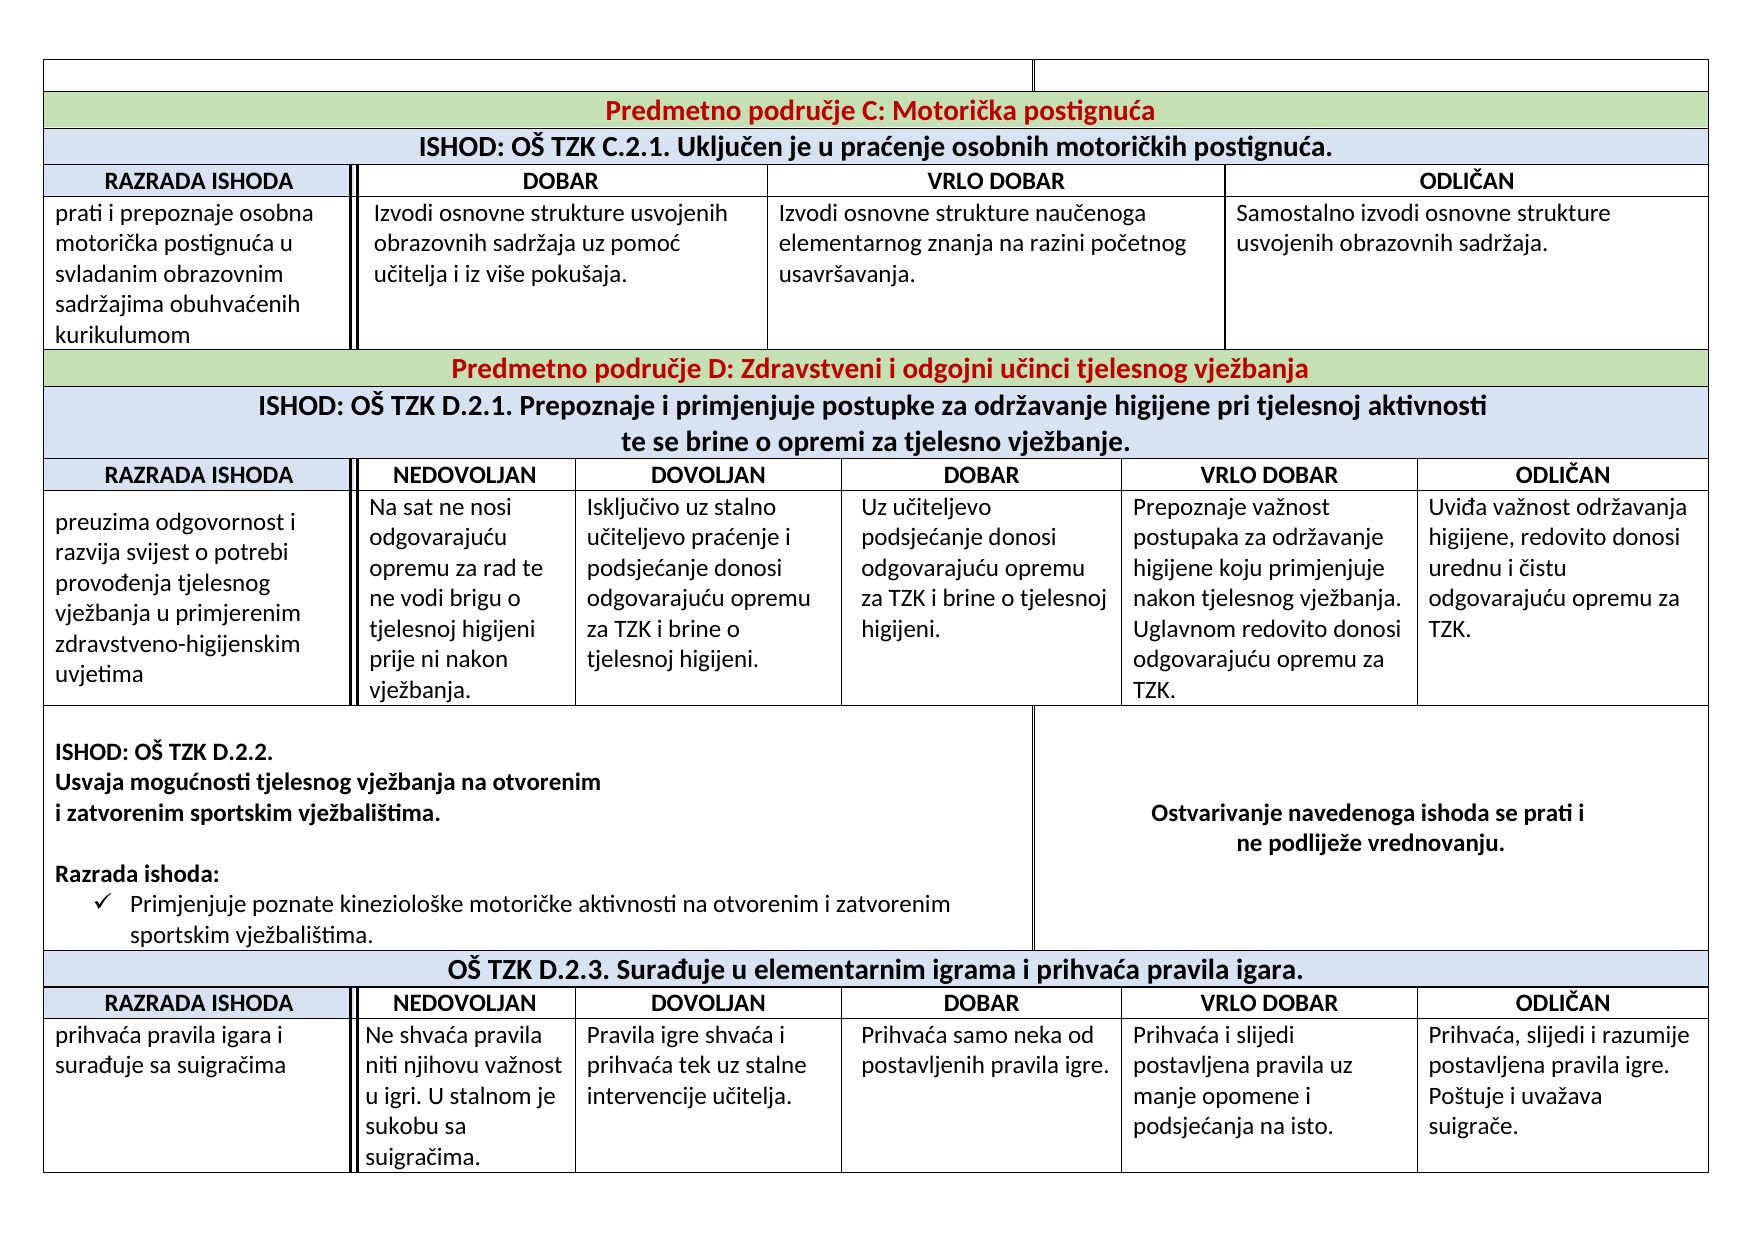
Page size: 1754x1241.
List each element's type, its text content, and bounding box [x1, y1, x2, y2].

table_cell Uviđa važnost održavanja higijene, redovito donosi urednu i čistu odgovarajuću opremu za TZK. [1418, 491, 1708, 704]
table_cell ISHOD: OŠ TZK D.2.2. Usvaja mogućnosti tjelesnog vježbanja na otvorenim i zatvorenim sportskim vježbalištima. Razrada ishoda: Primjenjuje poznate kineziološke motoričke aktivnosti na otvorenim i zatvorenim sportskim vježbalištima. [44, 706, 1032, 950]
table_cell RAZRADA ISHODA [44, 459, 349, 490]
table_cell Na sat ne nosi odgovarajuću opremu za rad te ne vodi brigu o tjelesnoj higijeni prije ni nakon vježbanja. [359, 491, 575, 704]
table_cell VRLO DOBAR [768, 165, 1224, 196]
table_cell Prepoznaje važnost postupaka za održavanje higijene koju primjenjuje nakon tjelesnog vježbanja. Uglavnom redovito donosi odgovarajuću opremu za TZK. [1122, 491, 1417, 704]
table_cell ISHOD: OŠ TZK C.2.1. Uključen je u praćenje osobnih motoričkih postignuća. [44, 129, 1708, 164]
table_cell prati i prepoznaje osobna motorička postignuća u svladanim obrazovnim sadržajima obuhvaćenih kurikulumom [44, 197, 349, 349]
table_cell Ostvarivanje navedenoga ishoda se prati i ne podliježe vrednovanju. [1035, 706, 1708, 950]
table_cell NEDOVOLJAN [359, 988, 575, 1018]
table_cell VRLO DOBAR [1122, 988, 1417, 1018]
table_cell DOBAR [842, 988, 1121, 1018]
table_cell DOVOLJAN [576, 459, 841, 490]
table_cell prihvaća pravila igara i surađuje sa suigračima [44, 1019, 349, 1172]
table_cell Ne shvaća pravila niti njihovu važnost u igri. U stalnom je sukobu sa suigračima. [359, 1019, 575, 1172]
table_cell Prihvaća i slijedi postavljena pravila uz manje opomene i podsjećanja na isto. [1122, 1019, 1417, 1172]
table_cell Prihvaća, slijedi i razumije postavljena pravila igre. Poštuje i uvažava suigrače. [1418, 1019, 1708, 1172]
table_cell Isključivo uz stalno učiteljevo praćenje i podsjećanje donosi odgovarajuću opremu za TZK i brine o tjelesnoj higijeni. [576, 491, 841, 704]
table_cell Predmetno područje D: Zdravstveni i odgojni učinci tjelesnog vježbanja [44, 350, 1708, 386]
table_cell RAZRADA ISHODA [44, 988, 349, 1018]
table_cell preuzima odgovornost i razvija svijest o potrebi provođenja tjelesnog vježbanja u primjerenim zdravstveno-higijenskim uvjetima [44, 491, 349, 704]
table_cell ODLIČAN [1418, 988, 1708, 1018]
table_cell Uz učiteljevo podsjećanje donosi odgovarajuću opremu za TZK i brine o tjelesnoj higijeni. [842, 491, 1121, 704]
table_cell DOBAR [359, 165, 767, 196]
table_cell DOBAR [842, 459, 1121, 490]
table_cell Pravila igre shvaća i prihvaća tek uz stalne intervencije učitelja. [576, 1019, 841, 1172]
table_cell RAZRADA ISHODA [44, 165, 349, 196]
table_cell Samostalno izvodi osnovne strukture usvojenih obrazovnih sadržaja. [1226, 197, 1708, 349]
table_cell DOVOLJAN [576, 988, 841, 1018]
table_cell [44, 60, 1032, 91]
table_cell VRLO DOBAR [1122, 459, 1417, 490]
table_cell Izvodi osnovne strukture naučenoga elementarnog znanja na razini početnog usavršavanja. [768, 197, 1224, 349]
table_cell ODLIČAN [1226, 165, 1708, 196]
table_cell Prihvaća samo neka od postavljenih pravila igre. [842, 1019, 1121, 1172]
table_cell Predmetno područje C: Motorička postignuća [44, 92, 1708, 127]
table_cell OŠ TZK D.2.3. Surađuje u elementarnim igrama i prihvaća pravila igara. [44, 951, 1708, 986]
table_cell [1035, 60, 1708, 91]
table_cell Izvodi osnovne strukture usvojenih obrazovnih sadržaja uz pomoć učitelja i iz više pokušaja. [359, 197, 767, 349]
table_cell ISHOD: OŠ TZK D.2.1. Prepoznaje i primjenjuje postupke za održavanje higijene pri tjelesnoj aktivnosti te se brine o opremi za tjelesno vježbanje. [44, 387, 1708, 458]
table_cell ODLIČAN [1418, 459, 1708, 490]
table_cell NEDOVOLJAN [359, 459, 575, 490]
